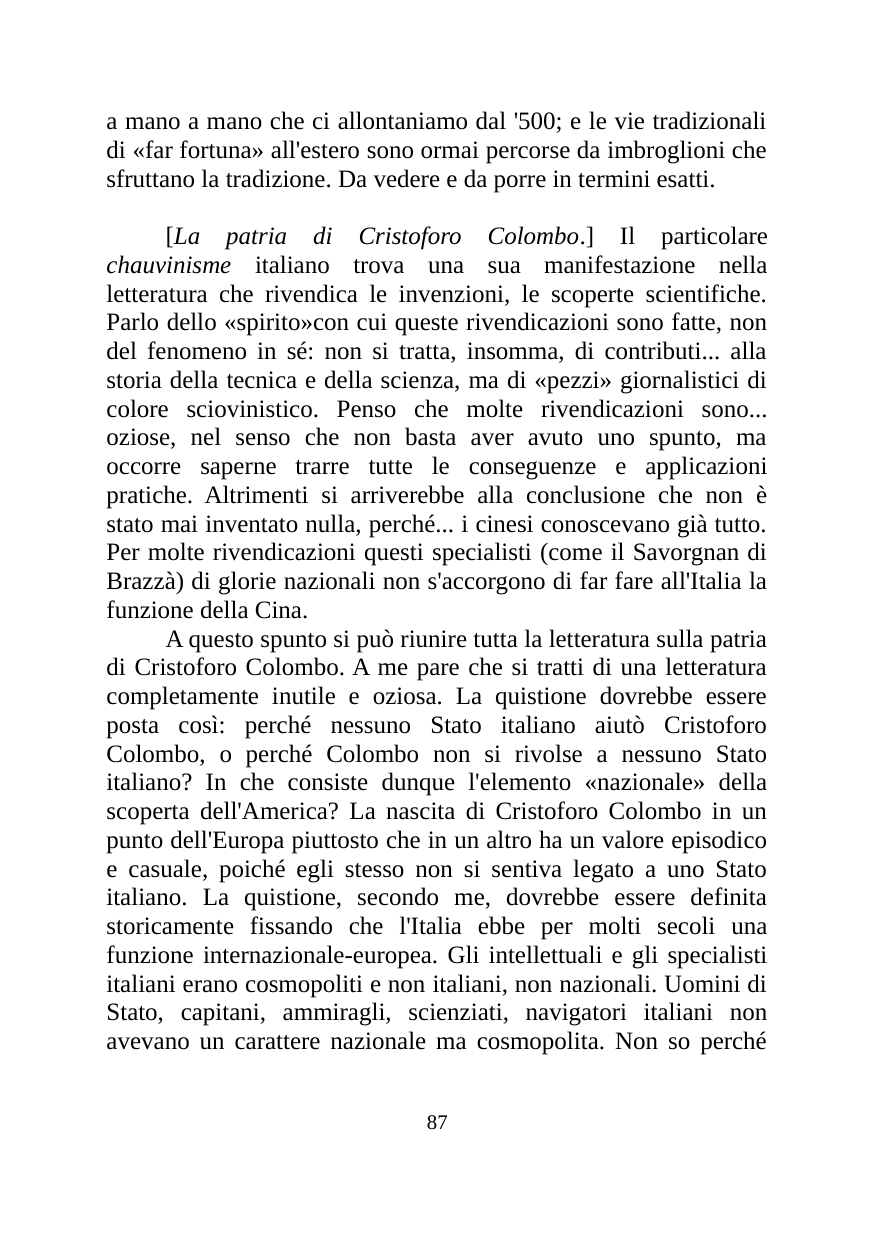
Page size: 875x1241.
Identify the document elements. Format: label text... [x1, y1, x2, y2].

text a mano a mano che ci allontaniamo dal '500; e le vie tradizionali di «far fortuna» all'estero sono ormai percorse da imbroglioni che sfruttano la tradizione. Da vedere e da porre in termini esatti. [106, 106, 768, 192]
text A questo spunto si può riunire tutta la letteratura sulla patria di Cristoforo Colombo. A me pare che si tratti di una letteratura completamente inutile e oziosa. La quistione dovrebbe essere posta così: perché nessuno Stato italiano aiutò Cristoforo Colombo, o perché Colombo non si rivolse a nessuno Stato italiano? In che consiste dunque l'elemento «nazionale» della scoperta dell'America? La nascita di Cristoforo Colombo in un punto dell'Europa piuttosto che in un altro ha un valore episodico e casuale, poiché egli stesso non si sentiva legato a uno Stato italiano. La quistione, secondo me, dovrebbe essere definita storicamente fissando che l'Italia ebbe per molti secoli una funzione internazionale-europea. Gli intellettuali e gli specialisti italiani erano cosmopoliti e non italiani, non nazionali. Uomini di Stato, capitani, ammiragli, scienziati, navigatori italiani non avevano un carattere nazionale ma cosmopolita. Non so perché [106, 624, 768, 1055]
text [La patria di Cristoforo Colombo.] Il particolare chauvinisme italiano trova una sua manifestazione nella letteratura che rivendica le invenzioni, le scoperte scientifiche. Parlo dello «spirito»con cui queste rivendicazioni sono fatte, non del fenomeno in sé: non si tratta, insomma, di contributi... alla storia della tecnica e della scienza, ma di «pezzi» giornalistici di colore sciovinistico. Penso che molte rivendicazioni sono... oziose, nel senso che non basta aver avuto uno spunto, ma occorre saperne trarre tutte le conseguenze e applicazioni pratiche. Altrimenti si arriverebbe alla conclusione che non è stato mai inventato nulla, perché... i cinesi conoscevano già tutto. Per molte rivendicazioni questi specialisti (come il Savorgnan di Brazzà) di glorie nazionali non s'accorgono di far fare all'Italia la funzione della Cina. [106, 221, 768, 624]
